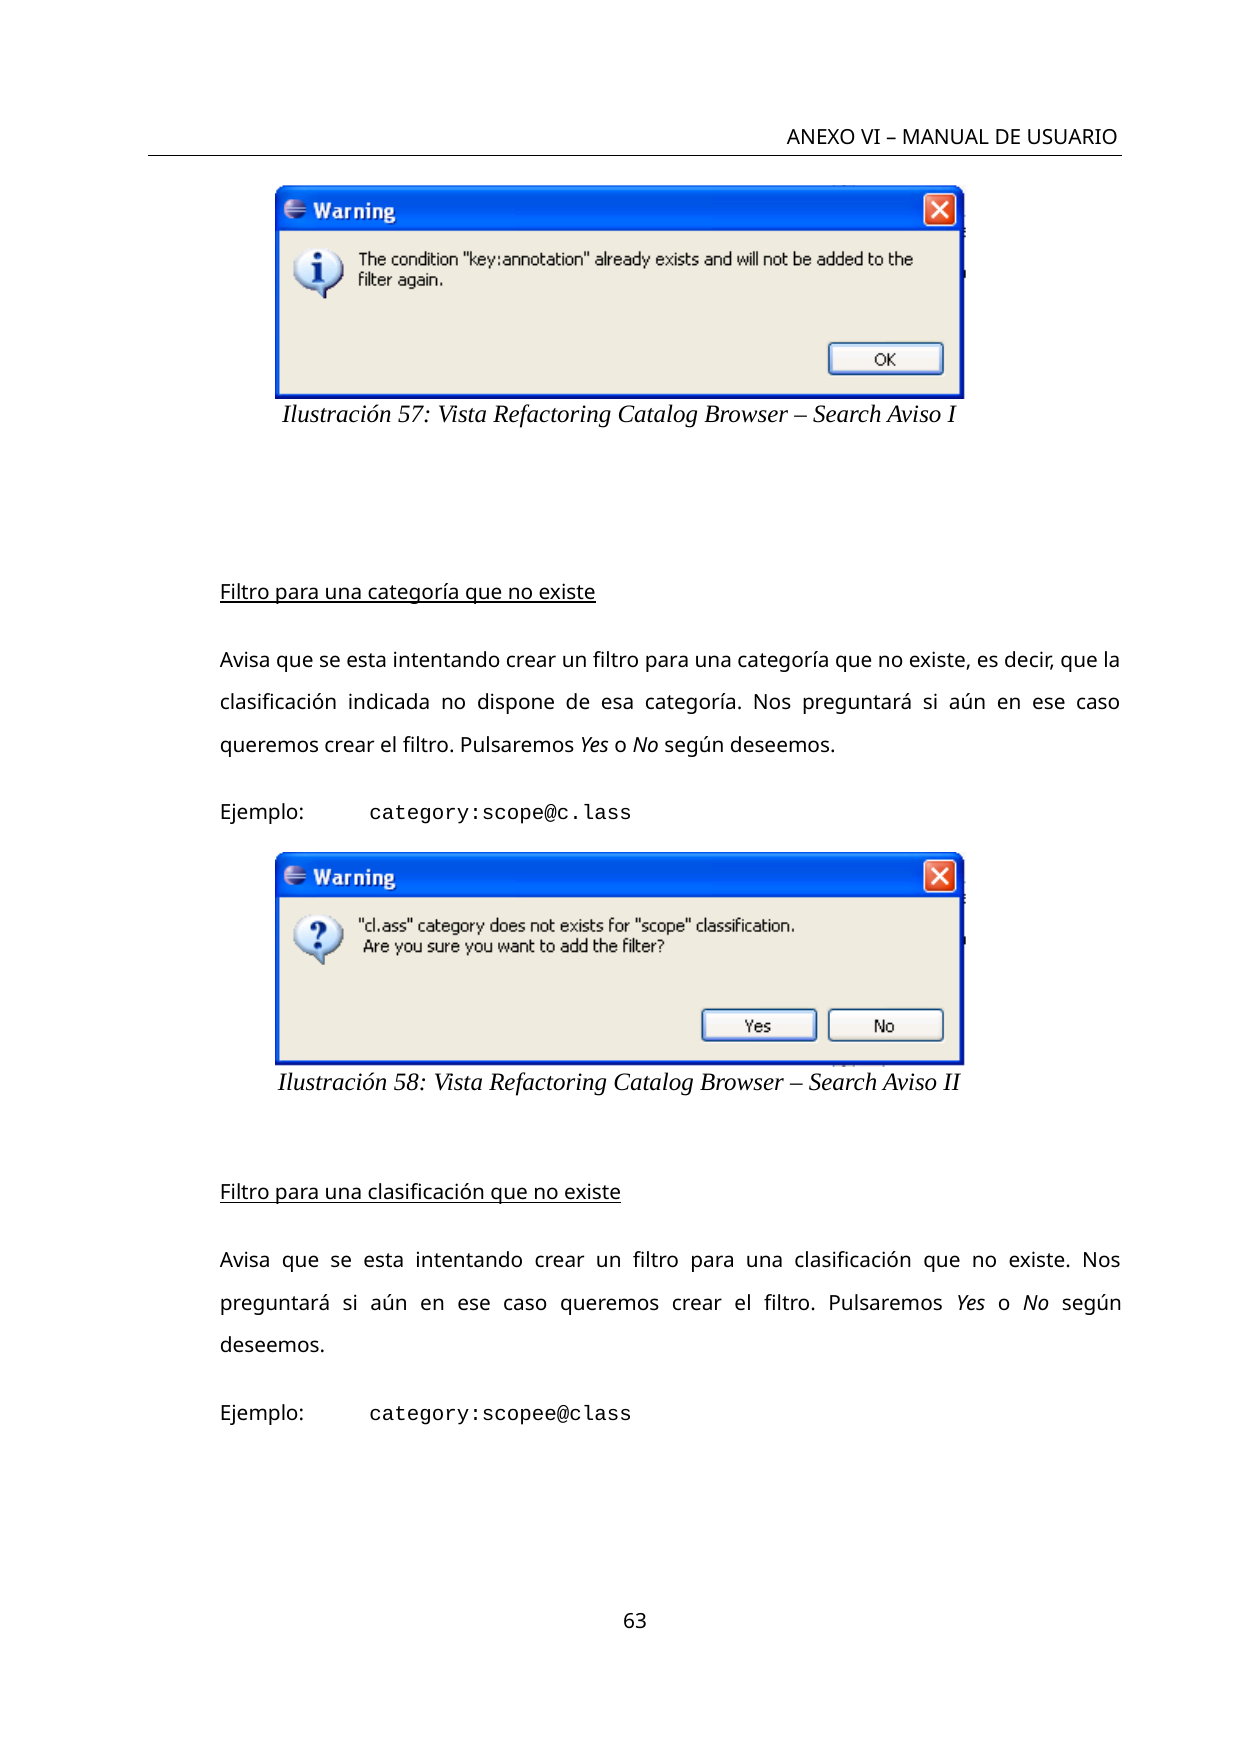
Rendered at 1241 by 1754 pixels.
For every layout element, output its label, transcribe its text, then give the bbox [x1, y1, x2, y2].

picture [275, 185, 966, 399]
text Ejemplo: category:scope@c.lass [219, 797, 1122, 826]
text Ejemplo: category:scopee@class [219, 1398, 1122, 1426]
text Ilustración 57: Vista Refactoring Catalog Browser – Search Aviso I [275, 399, 966, 428]
text Ilustración 58: Vista Refactoring Catalog Browser – Search Aviso II [275, 1067, 966, 1096]
text Filtro para una clasificación que no existe [219, 1177, 1122, 1206]
text Avisa que se esta intentando crear un filtro para una clasificación que no existe. Nos preguntará si aún en ese caso queremos crear el filtro. Pulsaremos Yes o No según deseemos. [219, 1245, 1122, 1359]
text Filtro para una categoría que no existe [219, 577, 1122, 606]
picture [275, 852, 966, 1067]
text Avisa que se esta intentando crear un filtro para una categoría que no existe, es decir, que la clasificación indicada no dispone de esa categoría. Nos preguntará si aún en ese caso queremos crear el filtro. Pulsaremos Yes o No según deseemos. [219, 645, 1122, 758]
